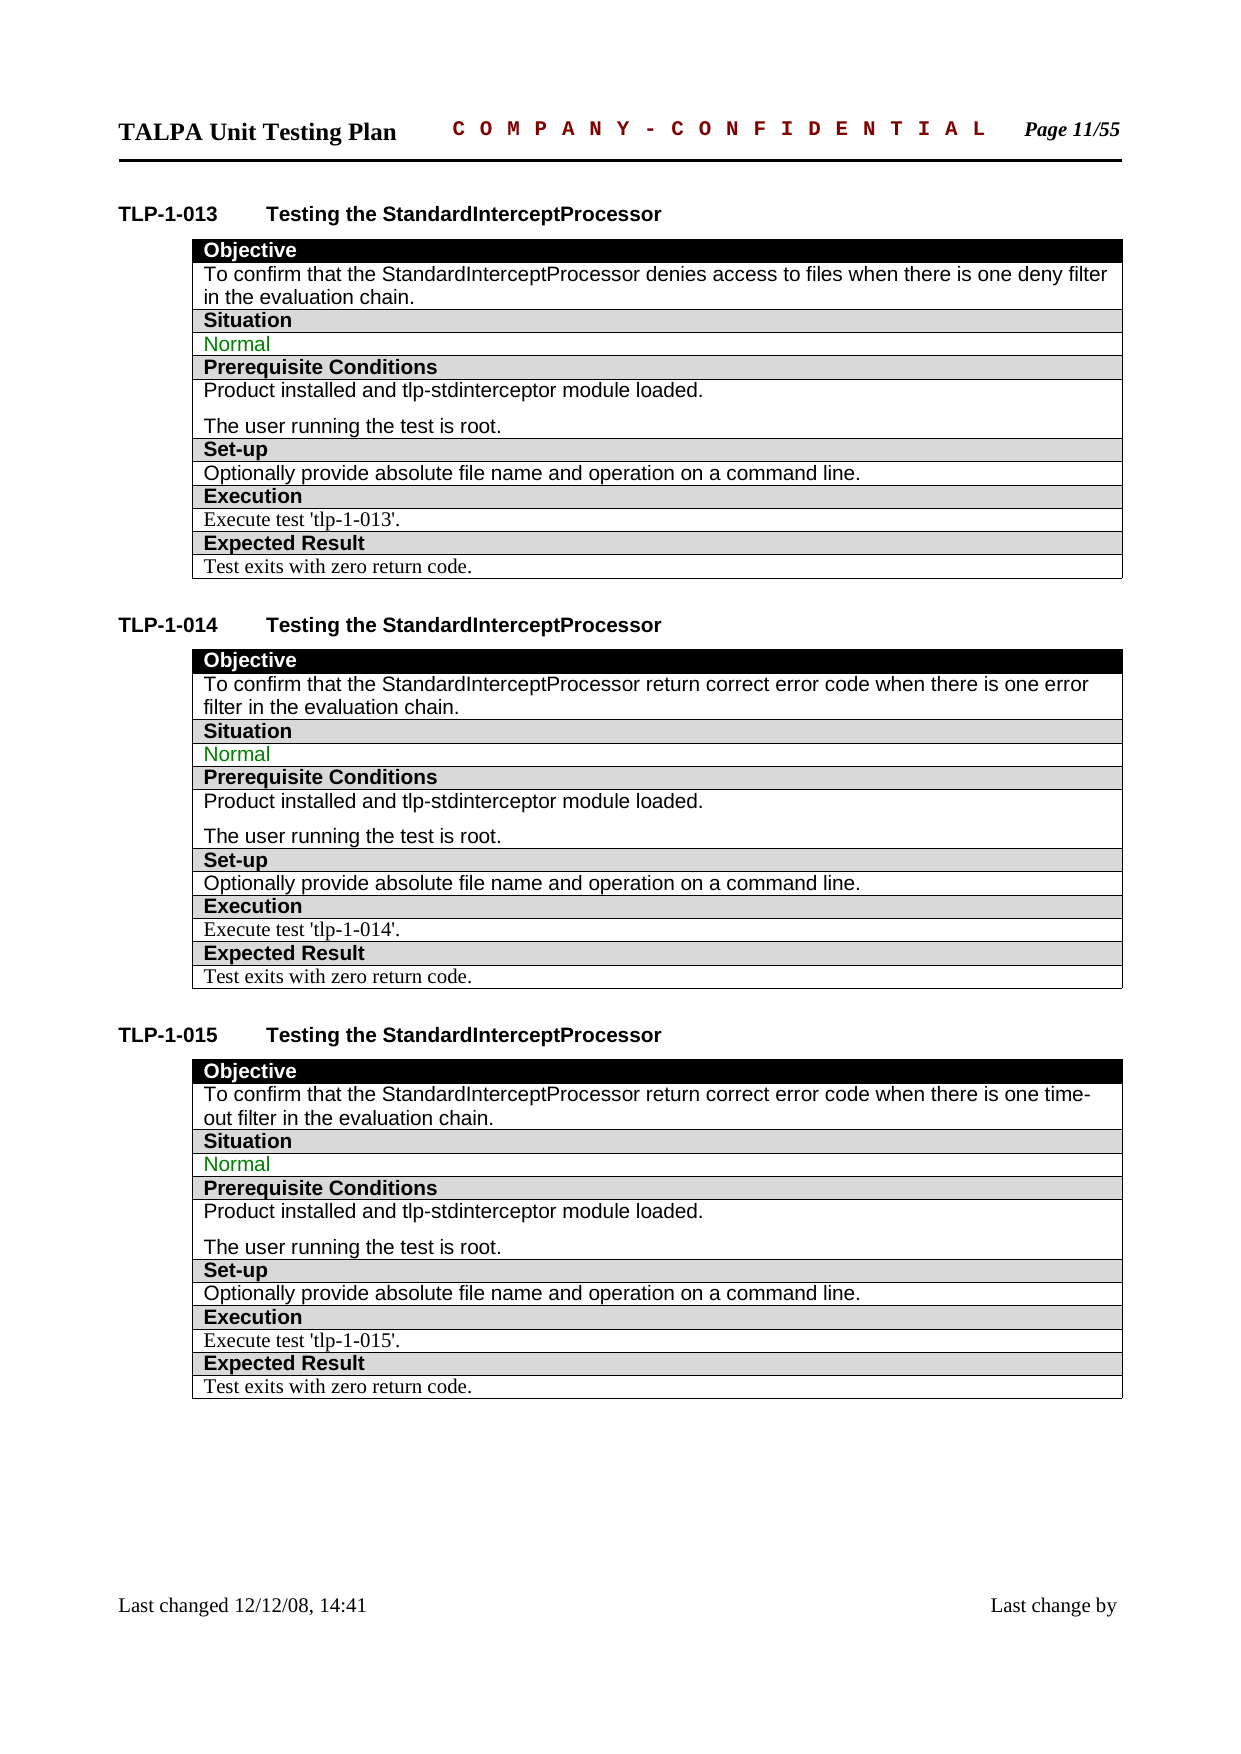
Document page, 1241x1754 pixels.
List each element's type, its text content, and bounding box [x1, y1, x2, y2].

table_cell Test exits with zero return code. [193, 966, 1122, 988]
table_cell Normal [193, 333, 1122, 355]
table_cell Prerequisite Conditions [193, 767, 1122, 789]
table_cell Expected Result [193, 942, 1122, 965]
table_header Objective [193, 650, 1122, 673]
table_cell Set-up [193, 1260, 1122, 1282]
table_cell Execution [193, 1306, 1122, 1329]
table_cell To confirm that the StandardInterceptProcessor denies access to files when there is one deny filter in the evaluation chain. [193, 263, 1122, 309]
table_cell Execute test 'tlp-1-013'. [193, 509, 1122, 531]
table_cell Execute test 'tlp-1-015'. [193, 1330, 1122, 1352]
table_cell Prerequisite Conditions [193, 1177, 1122, 1199]
text TLP-1-015 Testing the StandardInterceptProcessor [118, 1024, 1122, 1047]
table_cell Product installed and tlp-stdinterceptor module loaded. The user running the test is root. [193, 380, 1122, 438]
table_cell To confirm that the StandardInterceptProcessor return correct error code when there is one time-out filter in the evaluation chain. [193, 1084, 1122, 1129]
table_cell Set-up [193, 849, 1122, 871]
table_cell Situation [193, 720, 1122, 743]
table_cell Expected Result [193, 1353, 1122, 1375]
table_cell Situation [193, 310, 1122, 332]
table_cell Situation [193, 1130, 1122, 1153]
table_header Objective [193, 1060, 1122, 1083]
table_cell Product installed and tlp-stdinterceptor module loaded. The user running the test is root. [193, 1200, 1122, 1259]
table_cell Prerequisite Conditions [193, 356, 1122, 379]
text TLP-1-014 Testing the StandardInterceptProcessor [118, 613, 1122, 637]
table_cell Optionally provide absolute file name and operation on a command line. [193, 1283, 1122, 1305]
table_cell Product installed and tlp-stdinterceptor module loaded. The user running the test is root. [193, 790, 1122, 848]
table_cell Normal [193, 744, 1122, 766]
table_cell Test exits with zero return code. [193, 555, 1122, 578]
table_cell Expected Result [193, 532, 1122, 554]
table_cell To confirm that the StandardInterceptProcessor return correct error code when there is one error filter in the evaluation chain. [193, 674, 1122, 719]
table_cell Execution [193, 486, 1122, 508]
table_cell Test exits with zero return code. [193, 1376, 1122, 1398]
table_cell Set-up [193, 439, 1122, 461]
table_cell Optionally provide absolute file name and operation on a command line. [193, 872, 1122, 895]
table_cell Normal [193, 1154, 1122, 1176]
text TLP-1-013 Testing the StandardInterceptProcessor [118, 203, 1122, 226]
table_header Objective [193, 240, 1122, 262]
table_cell Optionally provide absolute file name and operation on a command line. [193, 462, 1122, 485]
table_cell Execute test 'tlp-1-014'. [193, 919, 1122, 941]
table_cell Execution [193, 896, 1122, 918]
